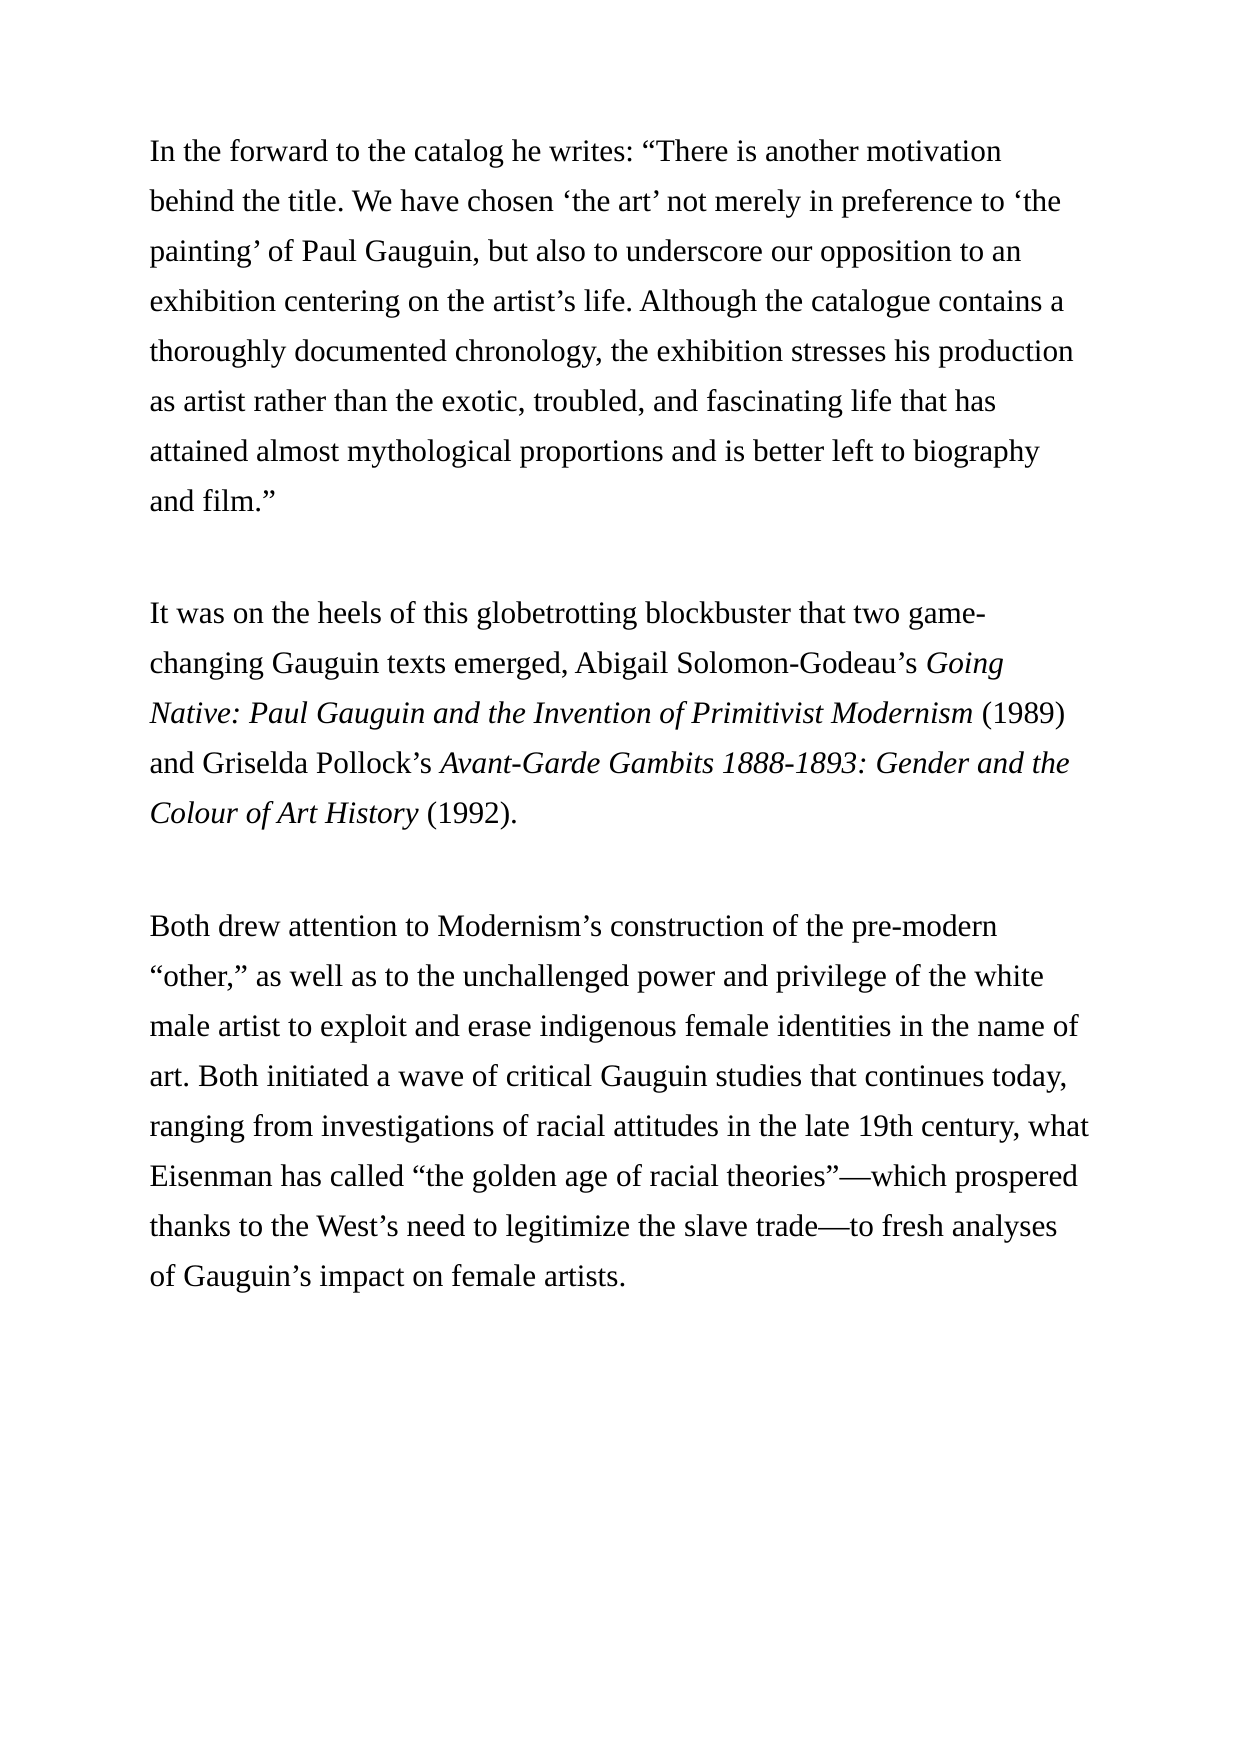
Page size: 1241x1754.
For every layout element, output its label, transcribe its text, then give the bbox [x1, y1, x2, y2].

text It was on the heels of this globetrotting blockbuster that two game-changing Gauguin texts emerged, Abigail Solomon-Godeau’s Going Native: Paul Gauguin and the Invention of Primitivist Modernism (1989) and Griselda Pollock’s Avant-Garde Gambits 1888-1893: Gender and the Colour of Art History (1992). [149, 581, 1091, 831]
text In the forward to the catalog he writes: “There is another motivation behind the title. We have chosen ‘the art’ not merely in preference to ‘the painting’ of Paul Gauguin, but also to underscore our opposition to an exhibition centering on the artist’s life. Although the catalogue contains a thoroughly documented chronology, the exhibition stresses his production as artist rather than the exotic, troubled, and fascinating life that has attained almost mythological proportions and is better left to biography and film.” [149, 118, 1091, 518]
text Both drew attention to Modernism’s construction of the pre-modern “other,” as well as to the unchallenged power and privilege of the white male artist to exploit and erase indigenous female identities in the name of art. Both initiated a wave of critical Gauguin studies that continues today, ranging from investigations of racial attitudes in the late 19th century, what Eisenman has called “the golden age of racial theories”—which prospered thanks to the West’s need to legitimize the slave trade—to fresh analyses of Gauguin’s impact on female artists. [149, 893, 1091, 1293]
